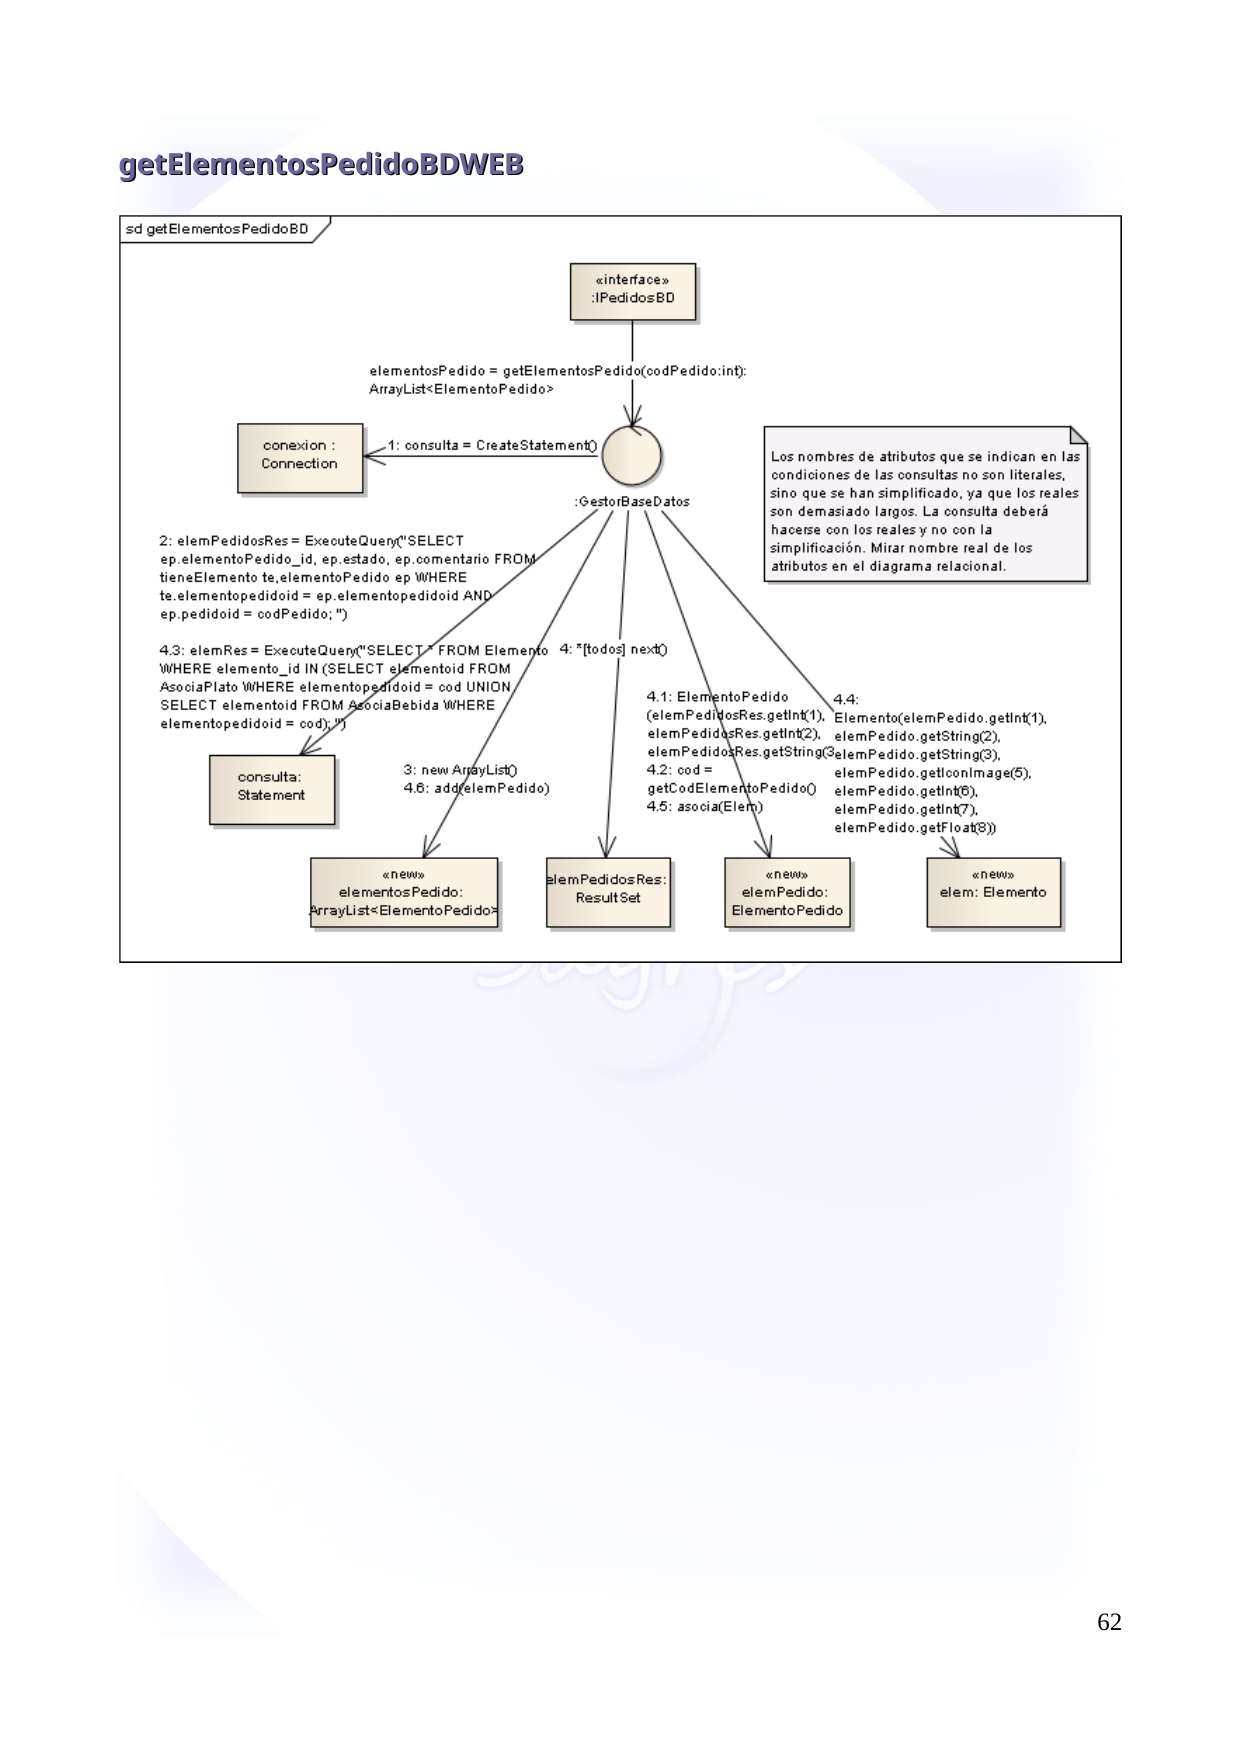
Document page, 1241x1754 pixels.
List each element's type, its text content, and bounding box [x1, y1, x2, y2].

subtitle getElementosPedidoBDWEB [118, 143, 1122, 183]
picture [118, 118, 1122, 143]
picture [118, 183, 1122, 1636]
